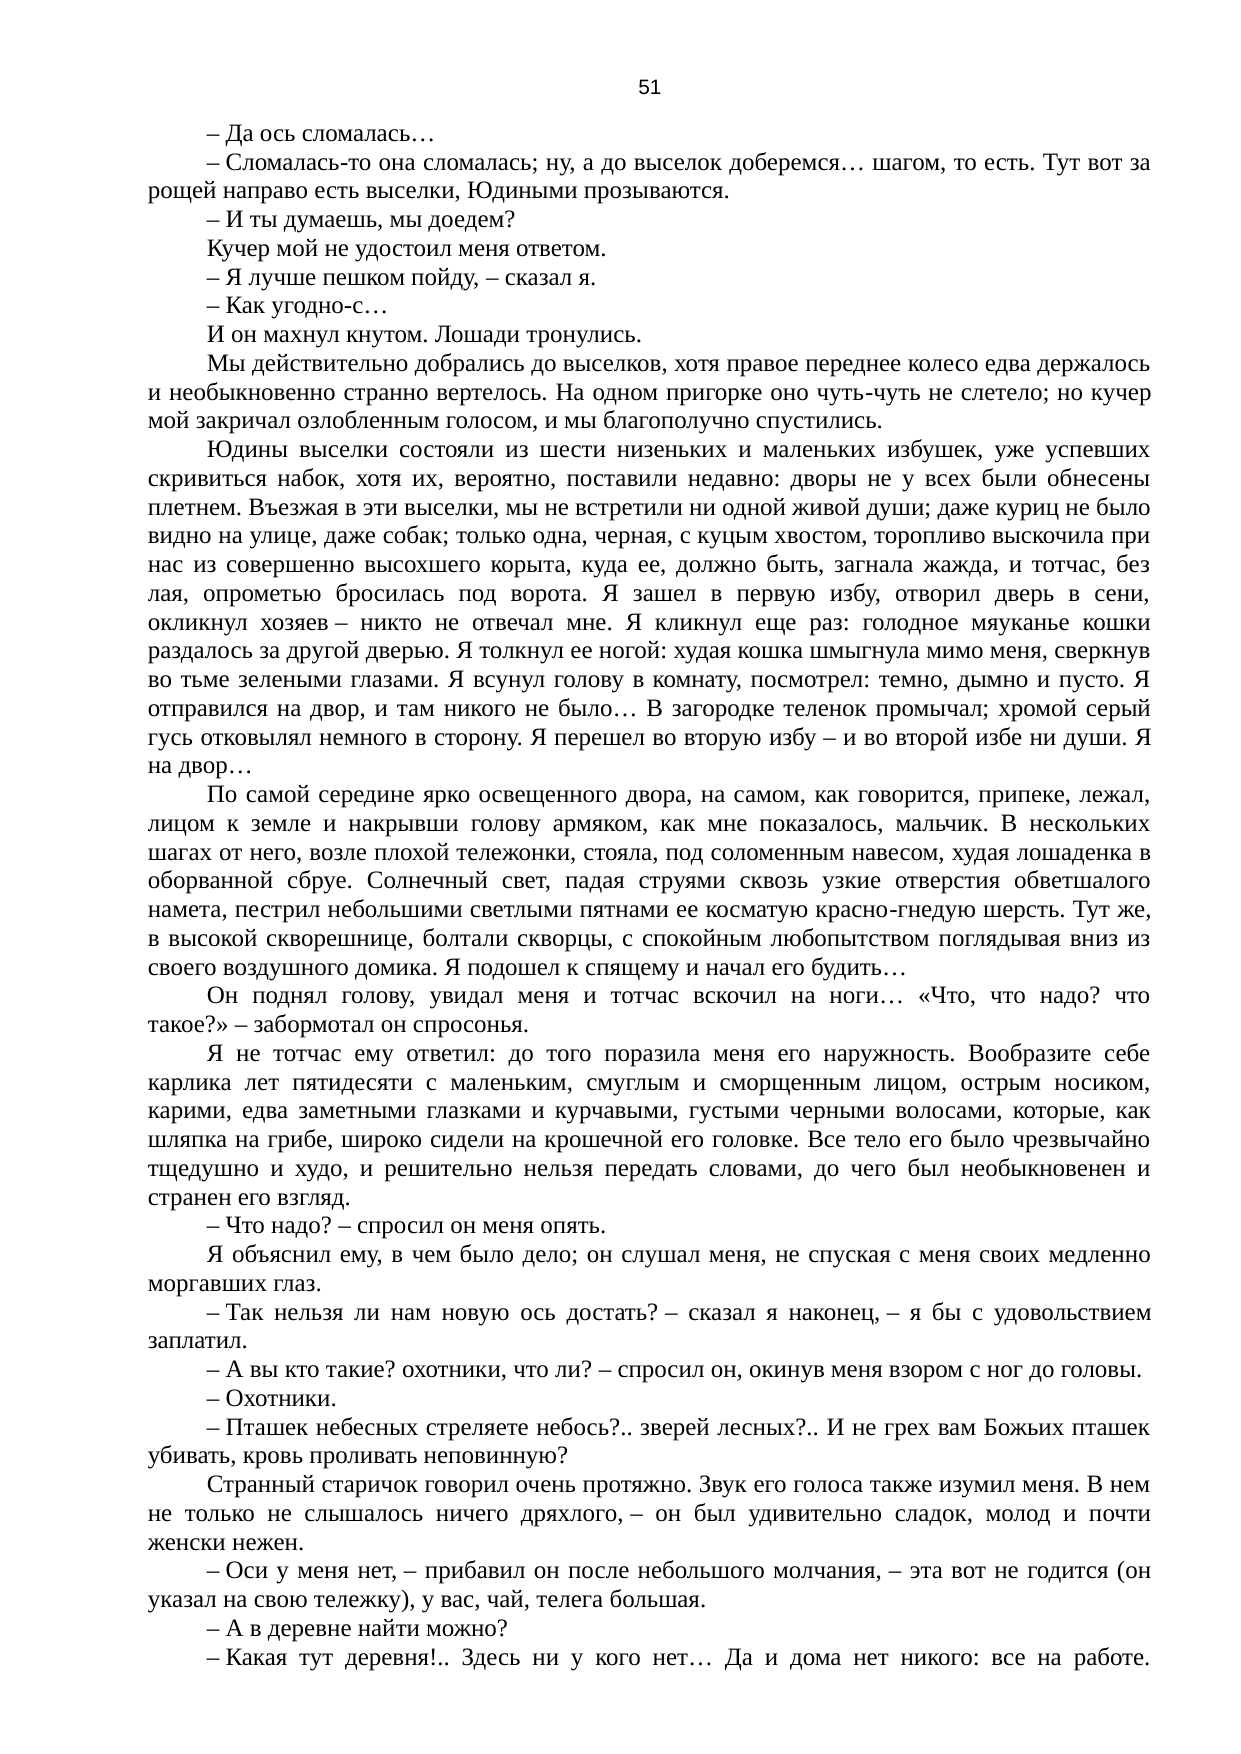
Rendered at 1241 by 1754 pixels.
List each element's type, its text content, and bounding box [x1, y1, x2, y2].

text – Как угодно‑с… [148, 291, 1152, 319]
text – Оси у меня нет, – прибавил он после небольшого молчания, – эта вот не годится (он указал на свою тележку), у вас, чай, телега большая. [148, 1556, 1152, 1613]
text – Так нельзя ли нам новую ось достать? – сказал я наконец, – я бы с удовольствием заплатил. [148, 1297, 1152, 1354]
text Юдины выселки состояли из шести низеньких и маленьких избушек, уже успевших скривиться набок, хотя их, вероятно, поставили недавно: дворы не у всех были обнесены плетнем. Въезжая в эти выселки, мы не встретили ни одной живой души; даже куриц не было видно на улице, даже собак; только одна, черная, с куцым хвостом, торопливо выскочила при нас из совершенно высохшего корыта, куда ее, должно быть, загнала жажда, и тотчас, без лая, опрометью бросилась под ворота. Я зашел в первую избу, отворил дверь в сени, окликнул хозяев – никто не отвечал мне. Я кликнул еще раз: голодное мяуканье кошки раздалось за другой дверью. Я толкнул ее ногой: худая кошка шмыгнула мимо меня, сверкнув во тьме зелеными глазами. Я всунул голову в комнату, посмотрел: темно, дымно и пусто. Я отправился на двор, и там никого не было… В загородке теленок промычал; хромой серый гусь отковылял немного в сторону. Я перешел во вторую избу – и во второй избе ни души. Я на двор… [148, 434, 1152, 779]
text – А вы кто такие? охотники, что ли? – спросил он, окинув меня взором с ног до головы. [148, 1354, 1152, 1383]
text – А в деревне найти можно? [148, 1613, 1152, 1642]
text – Сломалась‑то она сломалась; ну, а до выселок доберемся… шагом, то есть. Тут вот за рощей направо есть выселки, Юдиными прозываются. [148, 147, 1152, 204]
text – Пташек небесных стреляете небось?.. зверей лесных?.. И не грех вам Божьих пташек убивать, кровь проливать неповинную? [148, 1412, 1152, 1469]
text – Да ось сломалась… [148, 118, 1152, 147]
text Мы действительно добрались до выселков, хотя правое переднее колесо едва держалось и необыкновенно странно вертелось. На одном пригорке оно чуть‑чуть не слетело; но кучер мой закричал озлобленным голосом, и мы благополучно спустились. [148, 348, 1152, 434]
text – Что надо? – спросил он меня опять. [148, 1211, 1152, 1239]
text И он махнул кнутом. Лошади тронулись. [148, 319, 1152, 348]
text – Я лучше пешком пойду, – сказал я. [148, 262, 1152, 291]
text Странный старичок говорил очень протяжно. Звук его голоса также изумил меня. В нем не только не слышалось ничего дряхлого, – он был удивительно сладок, молод и почти женски нежен. [148, 1469, 1152, 1556]
text Кучер мой не удостоил меня ответом. [148, 233, 1152, 262]
text Я объяснил ему, в чем было дело; он слушал меня, не спуская с меня своих медленно моргавших глаз. [148, 1239, 1152, 1297]
text – Какая тут деревня!.. Здесь ни у кого нет… Да и дома нет никого: все на работе. [148, 1642, 1152, 1671]
text Я не тотчас ему ответил: до того поразила меня его наружность. Вообразите себе карлика лет пятидесяти с маленьким, смуглым и сморщенным лицом, острым носиком, карими, едва заметными глазками и курчавыми, густыми черными волосами, которые, как шляпка на грибе, широко сидели на крошечной его головке. Все тело его было чрезвычайно тщедушно и худо, и решительно нельзя передать словами, до чего был необыкновенен и странен его взгляд. [148, 1038, 1152, 1211]
text – И ты думаешь, мы доедем? [148, 204, 1152, 233]
text По самой середине ярко освещенного двора, на самом, как говорится, припеке, лежал, лицом к земле и накрывши голову армяком, как мне показалось, мальчик. В нескольких шагах от него, возле плохой тележонки, стояла, под соломенным навесом, худая лошаденка в оборванной сбруе. Солнечный свет, падая струями сквозь узкие отверстия обветшалого намета, пестрил небольшими светлыми пятнами ее косматую красно‑гнедую шерсть. Тут же, в высокой скворешнице, болтали скворцы, с спокойным любопытством поглядывая вниз из своего воздушного домика. Я подошел к спящему и начал его будить… [148, 779, 1152, 981]
text Он поднял голову, увидал меня и тотчас вскочил на ноги… «Что, что надо? что такое?» – забормотал он спросонья. [148, 981, 1152, 1038]
text – Охотники. [148, 1383, 1152, 1412]
